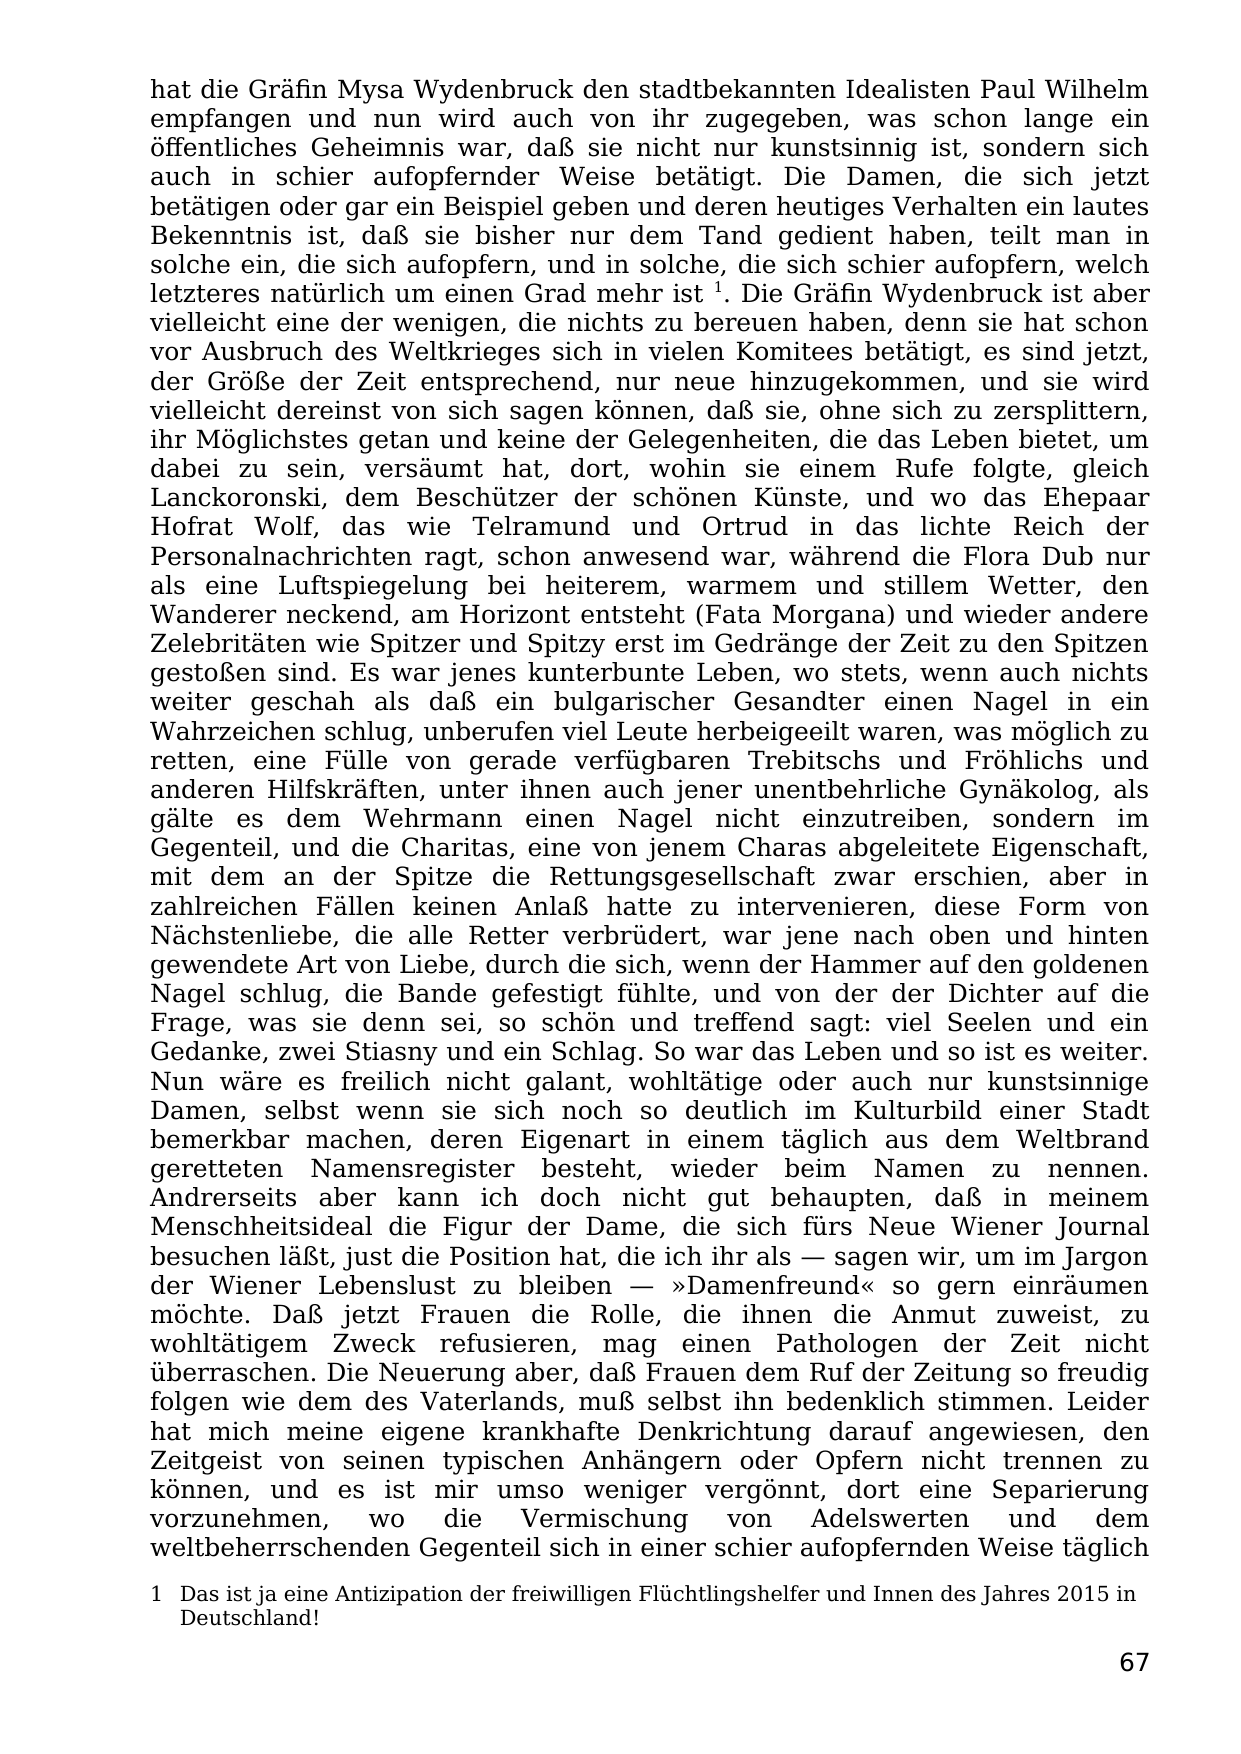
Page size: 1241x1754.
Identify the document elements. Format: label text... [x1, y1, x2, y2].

text hat die Gräfin Mysa Wydenbruck den stadtbekannten Idealisten Paul Wilhelm empfangen und nun wird auch von ihr zugegeben, was schon lange ein öffentliches Geheimnis war, daß sie nicht nur kunstsinnig ist, sondern sich auch in schier aufopfernder Weise betätigt. Die Damen, die sich jetzt betätigen oder gar ein Beispiel geben und deren heutiges Verhalten ein lautes Bekenntnis ist, daß sie bisher nur dem Tand gedient haben, teilt man in solche ein, die sich aufopfern, und in solche, die sich schier aufopfern, welch letzteres natürlich um einen Grad mehr ist . Die Gräfin Wydenbruck ist aber vielleicht eine der wenigen, die nichts zu bereuen haben, denn sie hat schon vor Ausbruch des Weltkrieges sich in vielen Komitees betätigt, es sind jetzt, der Größe der Zeit entsprechend, nur neue hinzugekommen, und sie wird vielleicht dereinst von sich sagen können, daß sie, ohne sich zu zersplittern, ihr Möglichstes getan und keine der Gelegenheiten, die das Leben bietet, um dabei zu sein, versäumt hat, dort, wohin sie einem Rufe folgte, gleich Lanckoronski, dem Beschützer der schönen Künste, und wo das Ehepaar Hofrat Wolf, das wie Telramund und Ortrud in das lichte Reich der Personalnachrichten ragt, schon anwesend war, während die Flora Dub nur als eine Luftspiegelung bei heiterem, warmem und stillem Wetter, den Wanderer neckend, am Horizont entsteht (Fata Morgana) und wieder andere Zelebritäten wie Spitzer und Spitzy erst im Gedränge der Zeit zu den Spitzen gestoßen sind. Es war jenes kunterbunte Leben, wo stets, wenn auch nichts weiter geschah als daß ein bulgarischer Gesandter einen Nagel in ein Wahrzeichen schlug, unberufen viel Leute herbeigeeilt waren, was möglich zu retten, eine Fülle von gerade verfügbaren Trebitschs und Fröhlichs und anderen Hilfskräften, unter ihnen auch jener unentbehrliche Gynäkolog, als gälte es dem Wehrmann einen Nagel nicht einzutreiben, sondern im Gegenteil, und die Charitas, eine von jenem Charas abgeleitete Eigenschaft, mit dem an der Spitze die Rettungsgesellschaft zwar erschien, aber in zahlreichen Fällen keinen Anlaß hatte zu intervenieren, diese Form von Nächstenliebe, die alle Retter verbrüdert, war jene nach oben und hinten gewendete Art von Liebe, durch die sich, wenn der Hammer auf den goldenen Nagel schlug, die Bande gefestigt fühlte, und von der der Dichter auf die Frage, was sie denn sei, so schön und treffend sagt: viel Seelen und ein Gedanke, zwei Stiasny und ein Schlag. So war das Leben und so ist es weiter. Nun wäre es freilich nicht galant, wohltätige oder auch nur kunstsinnige Damen, selbst wenn sie sich noch so deutlich im Kulturbild einer Stadt bemerkbar machen, deren Eigenart in einem täglich aus dem Weltbrand geretteten Namensregister besteht, wieder beim Namen zu nennen. Andrerseits aber kann ich doch nicht gut behaupten, daß in meinem Menschheitsideal die Figur der Dame, die sich fürs Neue Wiener Journal besuchen läßt, just die Position hat, die ich ihr als — sagen wir, um im Jargon der Wiener Lebenslust zu bleiben — »Damenfreund« so gern einräumen möchte. Daß jetzt Frauen die Rolle, die ihnen die Anmut zuweist, zu wohltätigem Zweck refusieren, mag einen Pathologen der Zeit nicht überraschen. Die Neuerung aber, daß Frauen dem Ruf der Zeitung so freudig folgen wie dem des Vaterlands, muß selbst ihn bedenklich stimmen. Leider hat mich meine eigene krankhafte Denkrichtung darauf angewiesen, den Zeitgeist von seinen typischen Anhängern oder Opfern nicht trennen zu können, und es ist mir umso weniger vergönnt, dort eine Separierung vorzunehmen, wo die Vermischung von Adelswerten und dem weltbeherrschenden Gegenteil sich in einer schier aufopfernden Weise täglich [150, 75, 1151, 1562]
text Das ist ja eine Antizipation der freiwilligen Flüchtlingshelfer und Innen des Jahres 2015 in Deutschland! [150, 1582, 1151, 1631]
